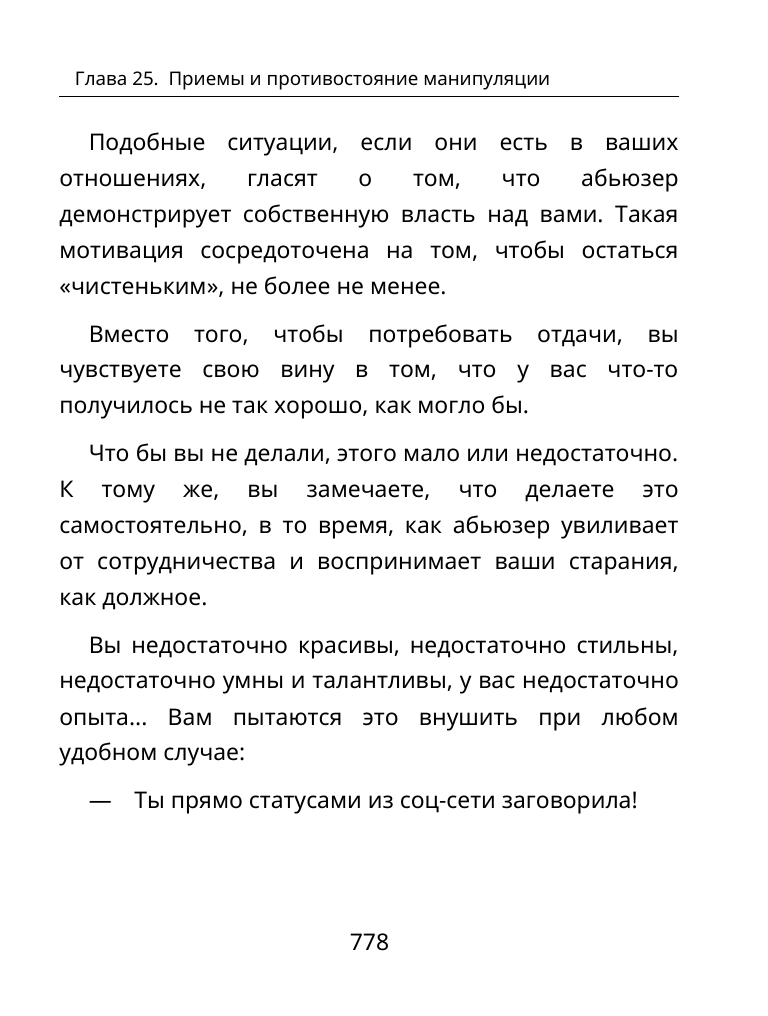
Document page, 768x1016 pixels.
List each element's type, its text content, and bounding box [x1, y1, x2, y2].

text Вместо того, чтобы потребовать отдачи, вы чувствуете свою вину в том, что у вас что-то получилось не так хорошо, как могло бы. [59, 317, 679, 421]
text Что бы вы не делали, этого мало или недостаточно. К тому же, вы замечаете, что делаете это самостоятельно, в то время, как абьюзер увиливает от сотрудничества и воспринимает ваши старания, как должное. [59, 437, 679, 612]
text Вы недостаточно красивы, недостаточно стильны, недостаточно умны и талантливы, у вас недостаточно опыта... Вам пытаются это внушить при любом удобном случае: [59, 628, 679, 768]
text Подобные ситуации, если они есть в ваших отношениях, гласят о том, что абьюзер демонстрирует собственную власть над вами. Такая мотивация сосредоточена на том, чтобы остаться «чистеньким», не более не менее. [59, 126, 679, 301]
list Ты прямо статусами из соц-сети заговорила! [59, 784, 679, 815]
